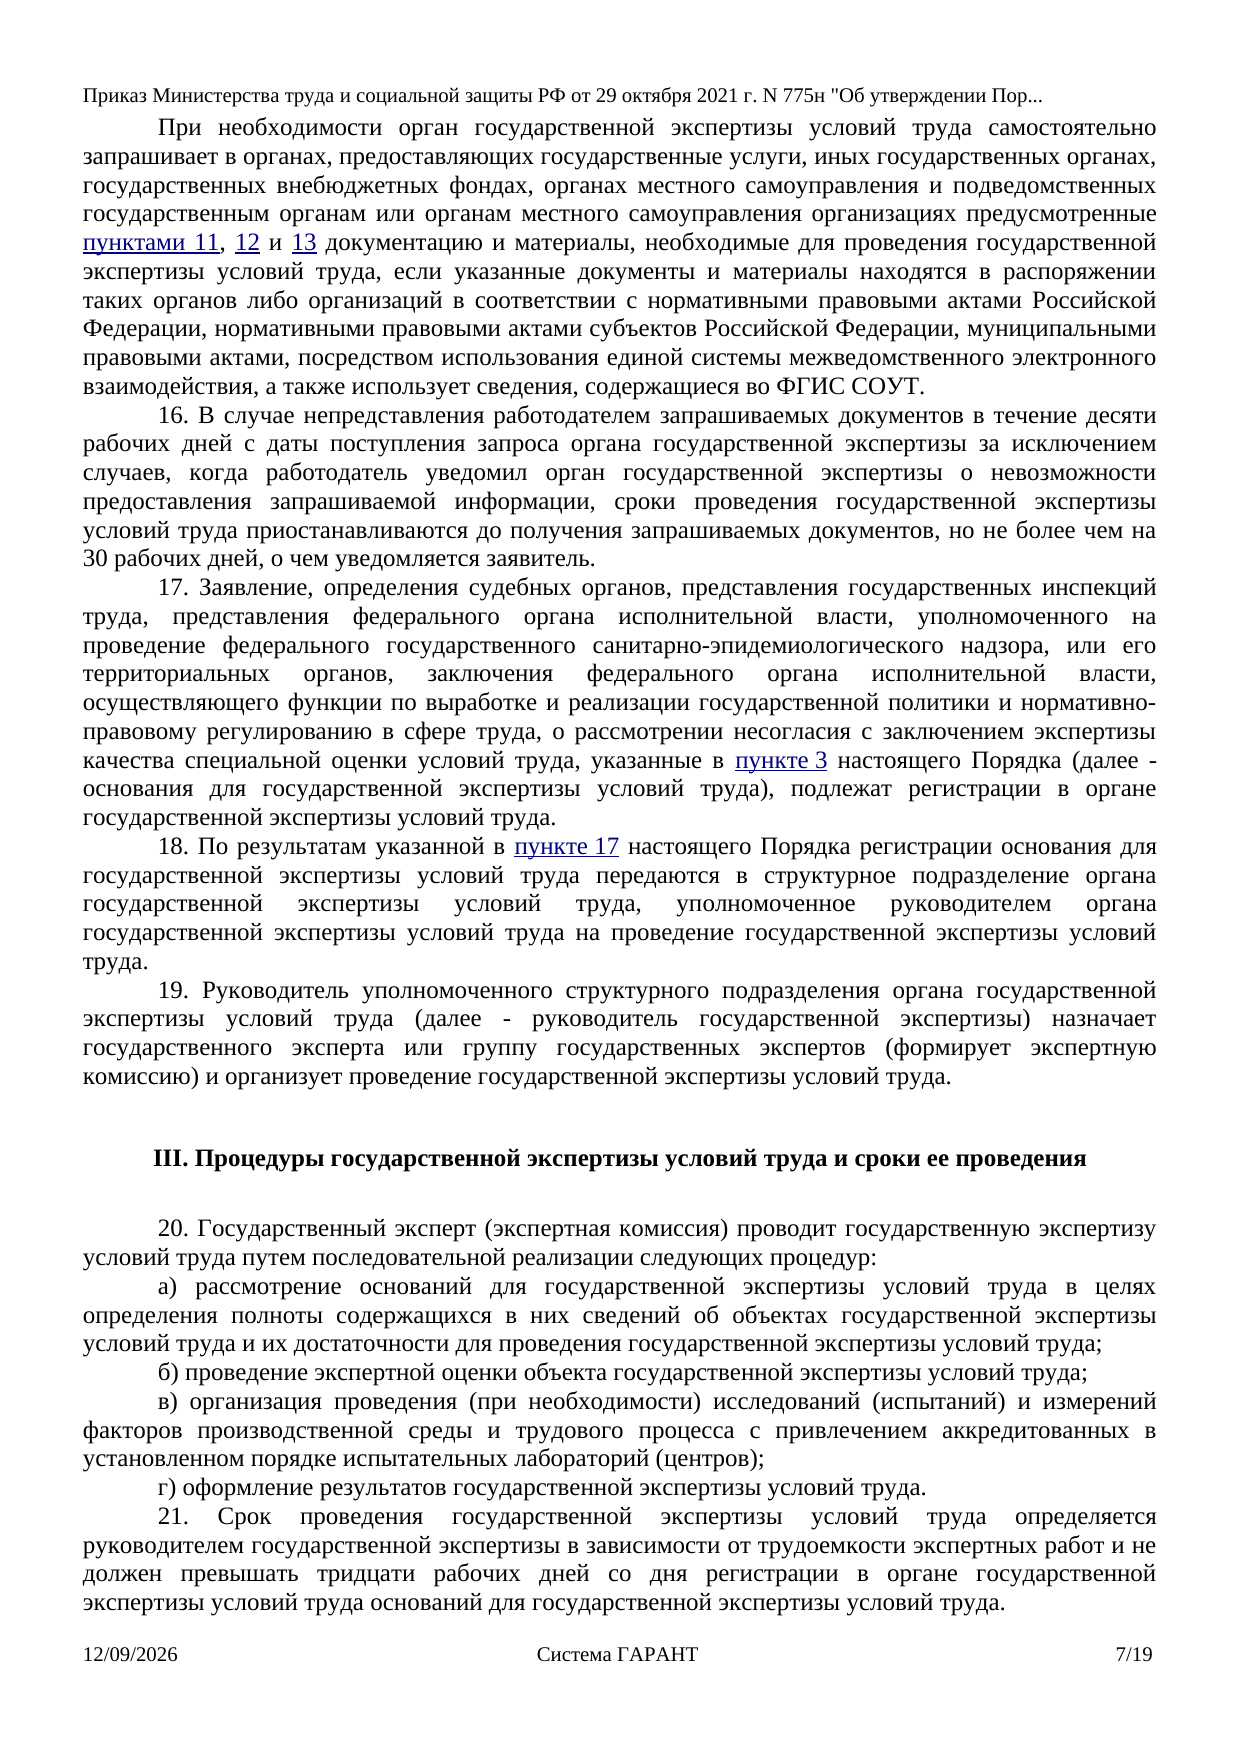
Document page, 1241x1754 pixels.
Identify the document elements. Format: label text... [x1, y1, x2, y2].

text 21. Срок проведения государственной экспертизы условий труда определяется руководителем государственной экспертизы в зависимости от трудоемкости экспертных работ и не должен превышать тридцати рабочих дней со дня регистрации в органе государственной экспертизы условий труда оснований для государственной экспертизы условий труда. [83, 1501, 1157, 1616]
text б) проведение экспертной оценки объекта государственной экспертизы условий труда; [83, 1357, 1157, 1386]
text При необходимости орган государственной экспертизы условий труда самостоятельно запрашивает в органах, предоставляющих государственные услуги, иных государственных органах, государственных внебюджетных фондах, органах местного самоуправления и подведомственных государственным органам или органам местного самоуправления организациях предусмотренные пунктами 11, 12 и 13 документацию и материалы, необходимые для проведения государственной экспертизы условий труда, если указанные документы и материалы находятся в распоряжении таких органов либо организаций в соответствии с нормативными правовыми актами Российской Федерации, нормативными правовыми актами субъектов Российской Федерации, муниципальными правовыми актами, посредством использования единой системы межведомственного электронного взаимодействия, а также использует сведения, содержащиеся во ФГИС СОУТ. [83, 112, 1157, 400]
subtitle III. Процедуры государственной экспертизы условий труда и сроки ее проведения [83, 1143, 1157, 1172]
text в) организация проведения (при необходимости) исследований (испытаний) и измерений факторов производственной среды и трудового процесса с привлечением аккредитованных в установленном порядке испытательных лабораторий (центров); [83, 1386, 1157, 1472]
text г) оформление результатов государственной экспертизы условий труда. [83, 1472, 1157, 1501]
text а) рассмотрение оснований для государственной экспертизы условий труда в целях определения полноты содержащихся в них сведений об объектах государственной экспертизы условий труда и их достаточности для проведения государственной экспертизы условий труда; [83, 1271, 1157, 1357]
text 20. Государственный эксперт (экспертная комиссия) проводит государственную экспертизу условий труда путем последовательной реализации следующих процедур: [83, 1213, 1157, 1271]
text 19. Руководитель уполномоченного структурного подразделения органа государственной экспертизы условий труда (далее - руководитель государственной экспертизы) назначает государственного эксперта или группу государственных экспертов (формирует экспертную комиссию) и организует проведение государственной экспертизы условий труда. [83, 975, 1157, 1090]
text 17. Заявление, определения судебных органов, представления государственных инспекций труда, представления федерального органа исполнительной власти, уполномоченного на проведение федерального государственного санитарно-эпидемиологического надзора, или его территориальных органов, заключения федерального органа исполнительной власти, осуществляющего функции по выработке и реализации государственной политики и нормативно-правовому регулированию в сфере труда, о рассмотрении несогласия с заключением экспертизы качества специальной оценки условий труда, указанные в пункте 3 настоящего Порядка (далее - основания для государственной экспертизы условий труда), подлежат регистрации в органе государственной экспертизы условий труда. [83, 572, 1157, 831]
text 18. По результатам указанной в пункте 17 настоящего Порядка регистрации основания для государственной экспертизы условий труда передаются в структурное подразделение органа государственной экспертизы условий труда, уполномоченное руководителем органа государственной экспертизы условий труда на проведение государственной экспертизы условий труда. [83, 831, 1157, 975]
text 16. В случае непредставления работодателем запрашиваемых документов в течение десяти рабочих дней с даты поступления запроса органа государственной экспертизы за исключением случаев, когда работодатель уведомил орган государственной экспертизы о невозможности предоставления запрашиваемой информации, сроки проведения государственной экспертизы условий труда приостанавливаются до получения запрашиваемых документов, но не более чем на 30 рабочих дней, о чем уведомляется заявитель. [83, 400, 1157, 572]
